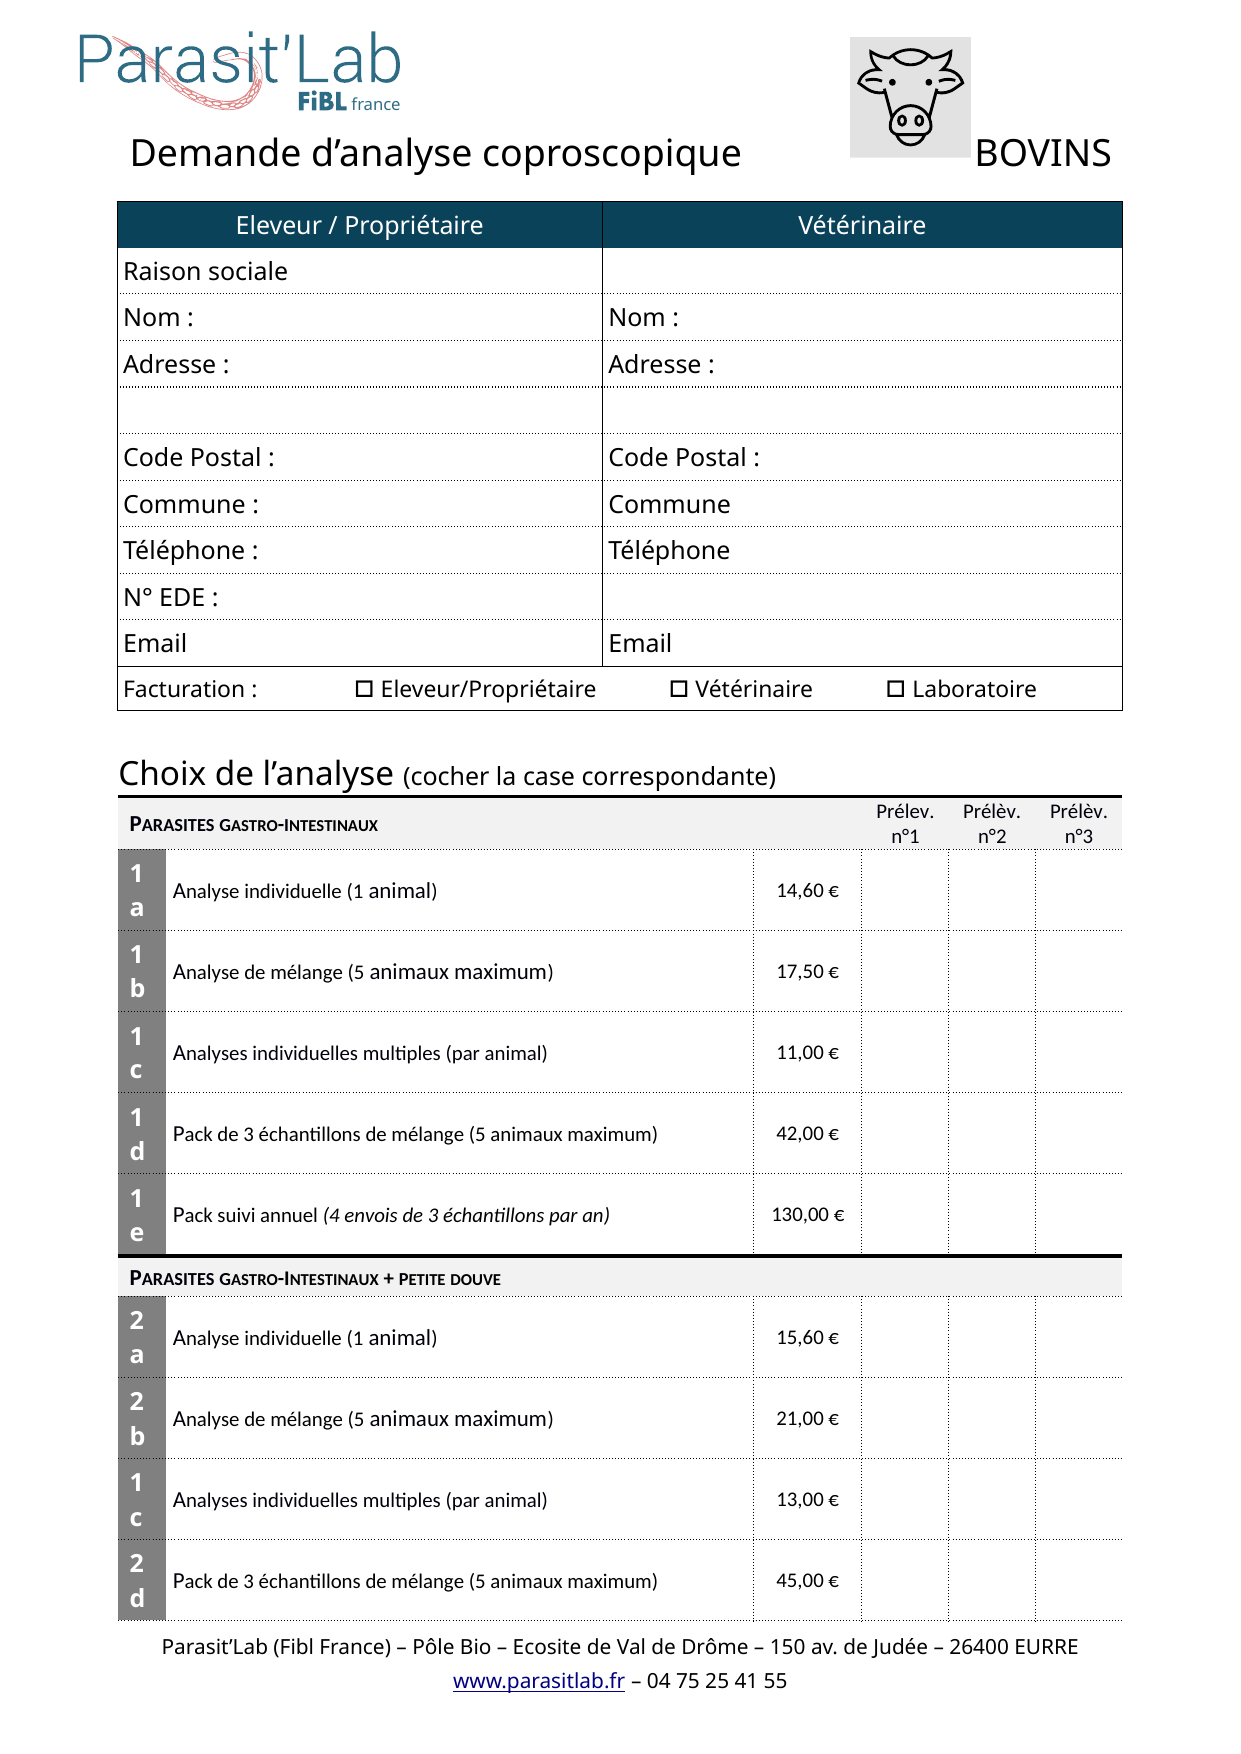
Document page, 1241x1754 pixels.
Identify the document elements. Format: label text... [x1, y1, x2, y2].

table_header Prélèv. n°2 [949, 798, 1035, 849]
table_cell 21,00 € [753, 1377, 862, 1458]
table_cell 2a [118, 1296, 166, 1377]
table_cell Email [603, 619, 1122, 666]
table_cell 1c [118, 1458, 166, 1539]
table_cell Analyse de mélange (5 animaux maximum) [166, 930, 753, 1011]
table_cell 2d [118, 1539, 166, 1620]
table_cell 13,00 € [753, 1458, 862, 1539]
table_cell [603, 573, 1122, 619]
table_cell  Vétérinaire [663, 667, 884, 709]
table_cell [603, 248, 1122, 293]
table_cell Raison sociale [118, 248, 602, 293]
table_cell 11,00 € [753, 1011, 862, 1092]
table_cell [862, 1011, 949, 1092]
table_cell [1035, 1539, 1122, 1620]
table_cell [1035, 1173, 1122, 1254]
table_cell [949, 1092, 1035, 1173]
table_cell 14,60 € [753, 849, 862, 930]
table_cell 42,00 € [753, 1092, 862, 1173]
table_cell Adresse : [603, 340, 1122, 386]
table_cell [949, 1258, 1035, 1296]
table_cell Téléphone : [118, 526, 602, 573]
table_cell Code Postal : [118, 433, 602, 479]
table_cell Commune : [118, 480, 602, 526]
table_cell 1d [118, 1092, 166, 1173]
table_cell [949, 930, 1035, 1011]
table_cell [949, 1539, 1035, 1620]
table_cell 17,50 € [753, 930, 862, 1011]
table_cell [1035, 1092, 1122, 1173]
table_cell 1a [118, 849, 166, 930]
table_cell Parasites gastro-Intestinaux + petite douve [118, 1258, 862, 1296]
table_cell [949, 849, 1035, 930]
table_cell Analyses individuelles multiples (par animal) [166, 1458, 753, 1539]
table_cell [1035, 1377, 1122, 1458]
table_cell [603, 386, 1122, 433]
table_cell [862, 849, 949, 930]
table_cell [949, 1377, 1035, 1458]
table_cell [862, 1173, 949, 1254]
table_cell [862, 1458, 949, 1539]
table_cell [862, 1377, 949, 1458]
table_cell Adresse : [118, 340, 602, 386]
table_cell [862, 1092, 949, 1173]
table_cell Nom : [603, 293, 1122, 340]
table_cell 2b [118, 1377, 166, 1458]
table_header Prélèv. n°3 [1035, 798, 1122, 849]
table_cell Téléphone [603, 526, 1122, 573]
table_header Demande d’analyse coproscopique [118, 126, 822, 177]
table_cell [949, 1296, 1035, 1377]
table_cell 15,60 € [753, 1296, 862, 1377]
table_cell Analyses individuelles multiples (par animal) [166, 1011, 753, 1092]
table_cell [862, 930, 949, 1011]
table_cell Nom : [118, 293, 602, 340]
table_cell 45,00 € [753, 1539, 862, 1620]
table_cell [1035, 1296, 1122, 1377]
table_cell [862, 1296, 949, 1377]
table_cell Pack suivi annuel (4 envois de 3 échantillons par an) [166, 1173, 753, 1254]
table_cell 130,00 € [753, 1173, 862, 1254]
table_cell 1c [118, 1011, 166, 1092]
table_cell Facturation : [118, 667, 353, 709]
table_cell Pack de 3 échantillons de mélange (5 animaux maximum) [166, 1092, 753, 1173]
table_header BOVINS [822, 126, 1123, 177]
table_cell Code Postal : [603, 433, 1122, 479]
table_cell [1035, 1011, 1122, 1092]
text Choix de l’analyse (cocher la case correspondante) [118, 750, 1122, 795]
table_header Prélev. n°1 [862, 798, 949, 849]
table_cell Commune [603, 480, 1122, 526]
table_cell [949, 1173, 1035, 1254]
table_cell  Laboratoire [884, 667, 1122, 709]
table_cell [118, 386, 602, 433]
table_cell [1035, 1258, 1122, 1296]
table_cell [862, 1539, 949, 1620]
table_cell 1b [118, 930, 166, 1011]
table_cell [1035, 849, 1122, 930]
table_cell N° EDE : [118, 573, 602, 619]
table_header Eleveur / Propriétaire [118, 202, 602, 248]
table_cell [1035, 930, 1122, 1011]
table_cell 1e [118, 1173, 166, 1254]
table_cell [862, 1258, 949, 1296]
table_cell Email [118, 619, 602, 666]
table_cell  Eleveur/Propriétaire [353, 667, 663, 709]
table_header Vétérinaire [603, 202, 1122, 248]
table_cell [1035, 1458, 1122, 1539]
table_cell Analyse individuelle (1 animal) [166, 849, 753, 930]
table_cell Analyse de mélange (5 animaux maximum) [166, 1377, 753, 1458]
table_cell Pack de 3 échantillons de mélange (5 animaux maximum) [166, 1539, 753, 1620]
table_cell [949, 1458, 1035, 1539]
table_cell [949, 1011, 1035, 1092]
table_header Parasites gastro-intestinaux [118, 798, 862, 849]
table_cell Analyse individuelle (1 animal) [166, 1296, 753, 1377]
